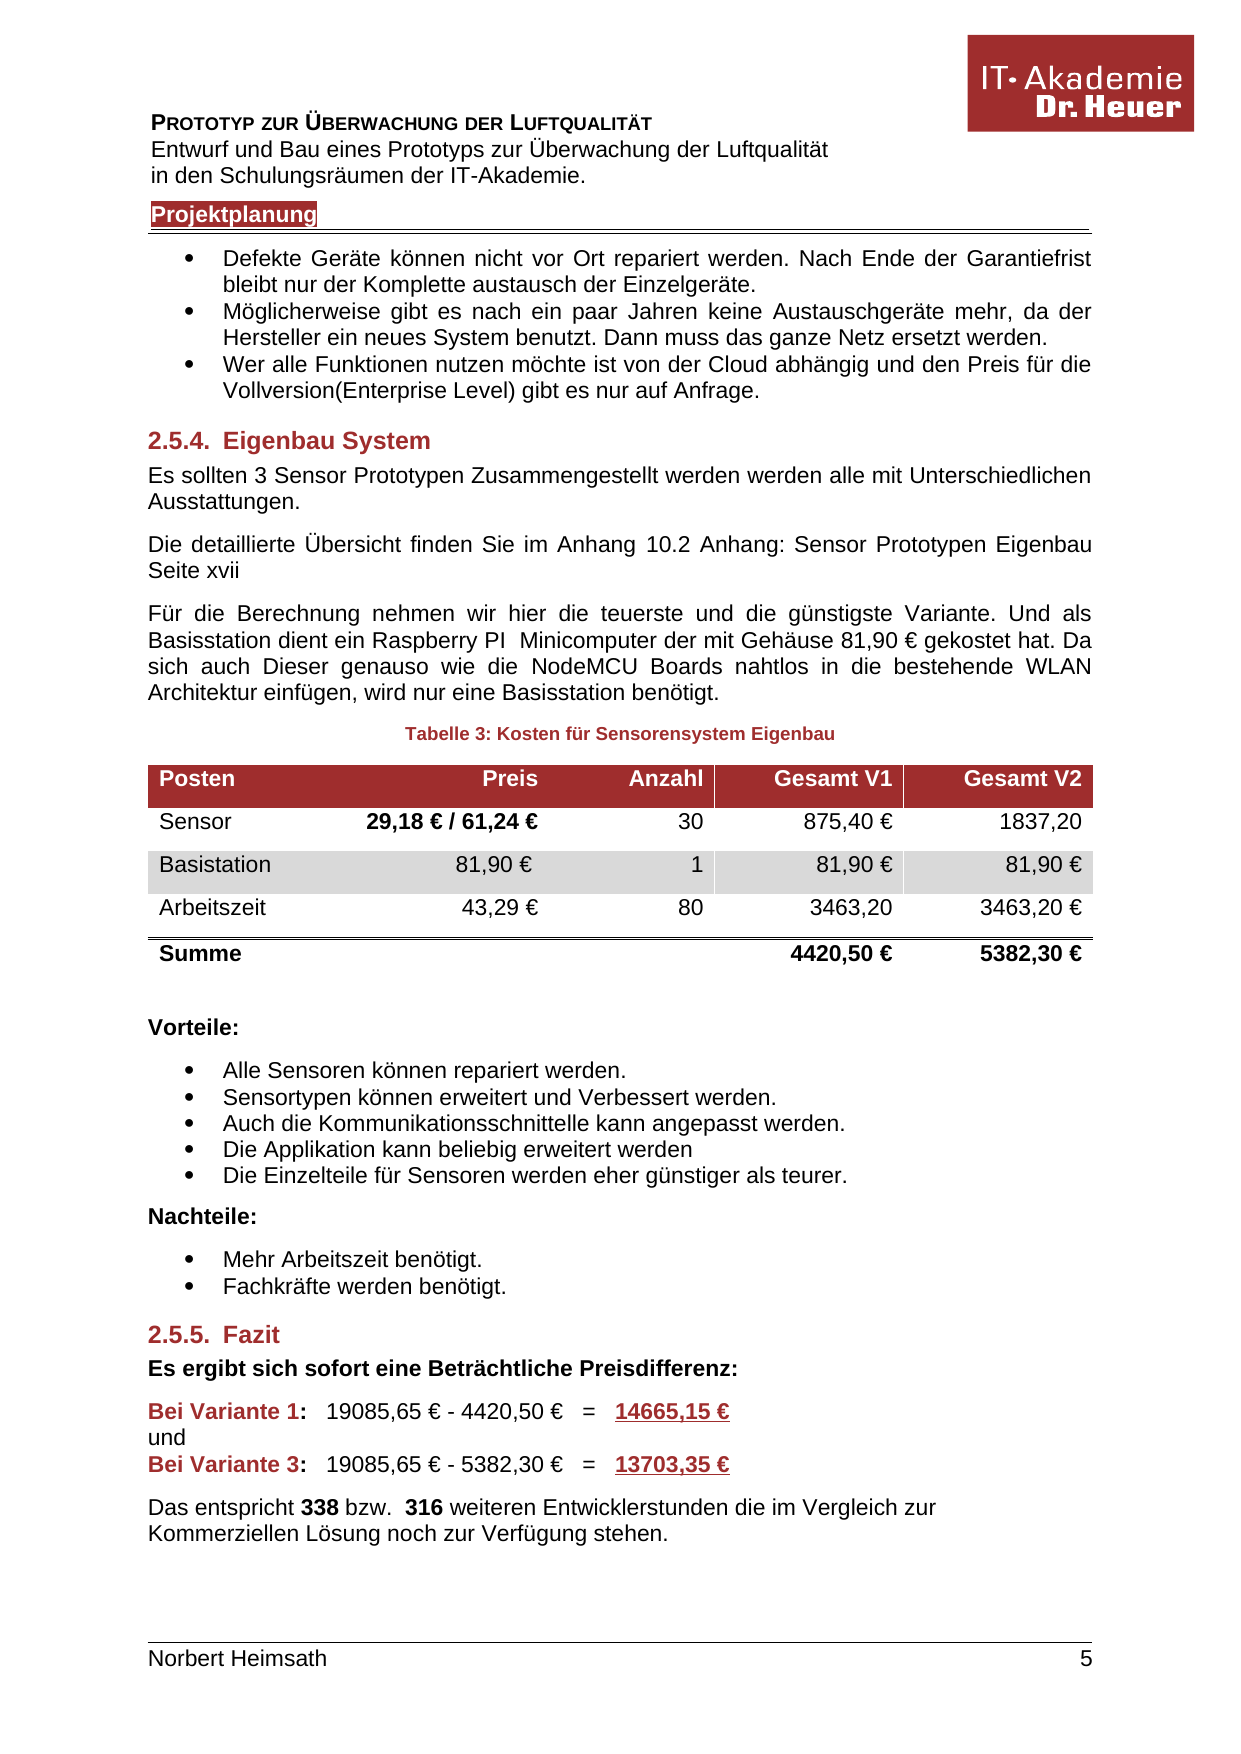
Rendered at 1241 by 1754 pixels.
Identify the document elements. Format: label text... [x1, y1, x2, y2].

table_cell Arbeitszeit [148, 894, 337, 937]
table_header Gesamt V2 [904, 765, 1093, 808]
table_cell Basistation [148, 851, 337, 894]
table_header Gesamt V1 [715, 765, 903, 808]
text Bei Variante 1: 19085,65 € - 4420,50 € = 14665,15 € und Bei Variante 3: 19085,65 € - 5382,30 € = 13703,35 € [148, 1398, 1092, 1477]
list Die Einzelteile für Sensoren werden eher günstiger als teurer. [185, 1162, 1092, 1189]
table_cell 875,40 € [715, 808, 903, 851]
text Es ergibt sich sofort eine Beträchtliche Preisdifferenz: [148, 1355, 1092, 1381]
table_cell 4420,50 € [715, 940, 903, 983]
table_cell 30 [549, 808, 714, 851]
list Defekte Geräte können nicht vor Ort repariert werden. Nach Ende der Garantiefrist bleibt nur der Komplette austausch der Einzelgeräte. [185, 245, 1092, 298]
table_cell [337, 940, 549, 983]
table_cell 81,90 € [715, 851, 903, 894]
table_cell 5382,30 € [904, 940, 1093, 983]
text Es sollten 3 Sensor Prototypen Zusammengestellt werden werden alle mit Unterschiedlichen Ausstattungen. [148, 462, 1092, 514]
table_header Anzahl [549, 765, 714, 808]
text Die detaillierte Übersicht finden Sie im Anhang 10.2 Anhang: Sensor Prototypen Eigenbau Seite xvii [148, 531, 1092, 584]
table_cell 1 [549, 851, 714, 894]
list Die Applikation kann beliebig erweitert werden [185, 1136, 1092, 1162]
subtitle Eigenbau System [148, 426, 1092, 455]
table_cell 81,90 € [337, 851, 549, 894]
list Sensortypen können erweitert und Verbessert werden. [185, 1083, 1092, 1110]
table_cell [549, 940, 714, 983]
text Vorteile: [148, 1014, 1092, 1040]
text Tabelle 3: Kosten für Sensorensystem Eigenbau [148, 722, 1092, 744]
table_cell 29,18 € / 61,24 € [337, 808, 549, 851]
list Auch die Kommunikationsschnittelle kann angepasst werden. [185, 1110, 1092, 1136]
list Mehr Arbeitszeit benötigt. [185, 1246, 1092, 1273]
text Nachteile: [148, 1203, 1092, 1229]
table_cell 80 [549, 894, 714, 937]
table_cell 81,90 € [904, 851, 1093, 894]
table_cell Summe [148, 940, 337, 983]
table_cell 43,29 € [337, 894, 549, 937]
table_cell 3463,20 [715, 894, 903, 937]
list Wer alle Funktionen nutzen möchte ist von der Cloud abhängig und den Preis für die Vollversion(Enterprise Level) gibt es nur auf Anfrage. [185, 351, 1092, 403]
list Möglicherweise gibt es nach ein paar Jahren keine Austauschgeräte mehr, da der Hersteller ein neues System benutzt. Dann muss das ganze Netz ersetzt werden. [185, 298, 1092, 351]
table_cell 1837,20 [904, 808, 1093, 851]
subtitle Fazit [148, 1320, 1092, 1348]
text Für die Berechnung nehmen wir hier die teuerste und die günstigste Variante. Und als Basisstation dient ein Raspberry PI Minicomputer der mit Gehäuse 81,90 € gekostet hat. Da sich auch Dieser genauso wie die NodeMCU Boards nahtlos in die bestehende WLAN Architektur einfügen, wird nur eine Basisstation benötigt. [148, 600, 1092, 706]
table_cell 3463,20 € [904, 894, 1093, 937]
list Fachkräfte werden benötigt. [185, 1273, 1092, 1299]
table_header Preis [337, 765, 549, 808]
list Alle Sensoren können repariert werden. [185, 1057, 1092, 1083]
table_cell Sensor [148, 808, 337, 851]
table_header Posten [148, 765, 337, 808]
text Das entspricht 338 bzw. 316 weiteren Entwicklerstunden die im Vergleich zur Kommerziellen Lösung noch zur Verfügung stehen. [148, 1494, 1092, 1546]
